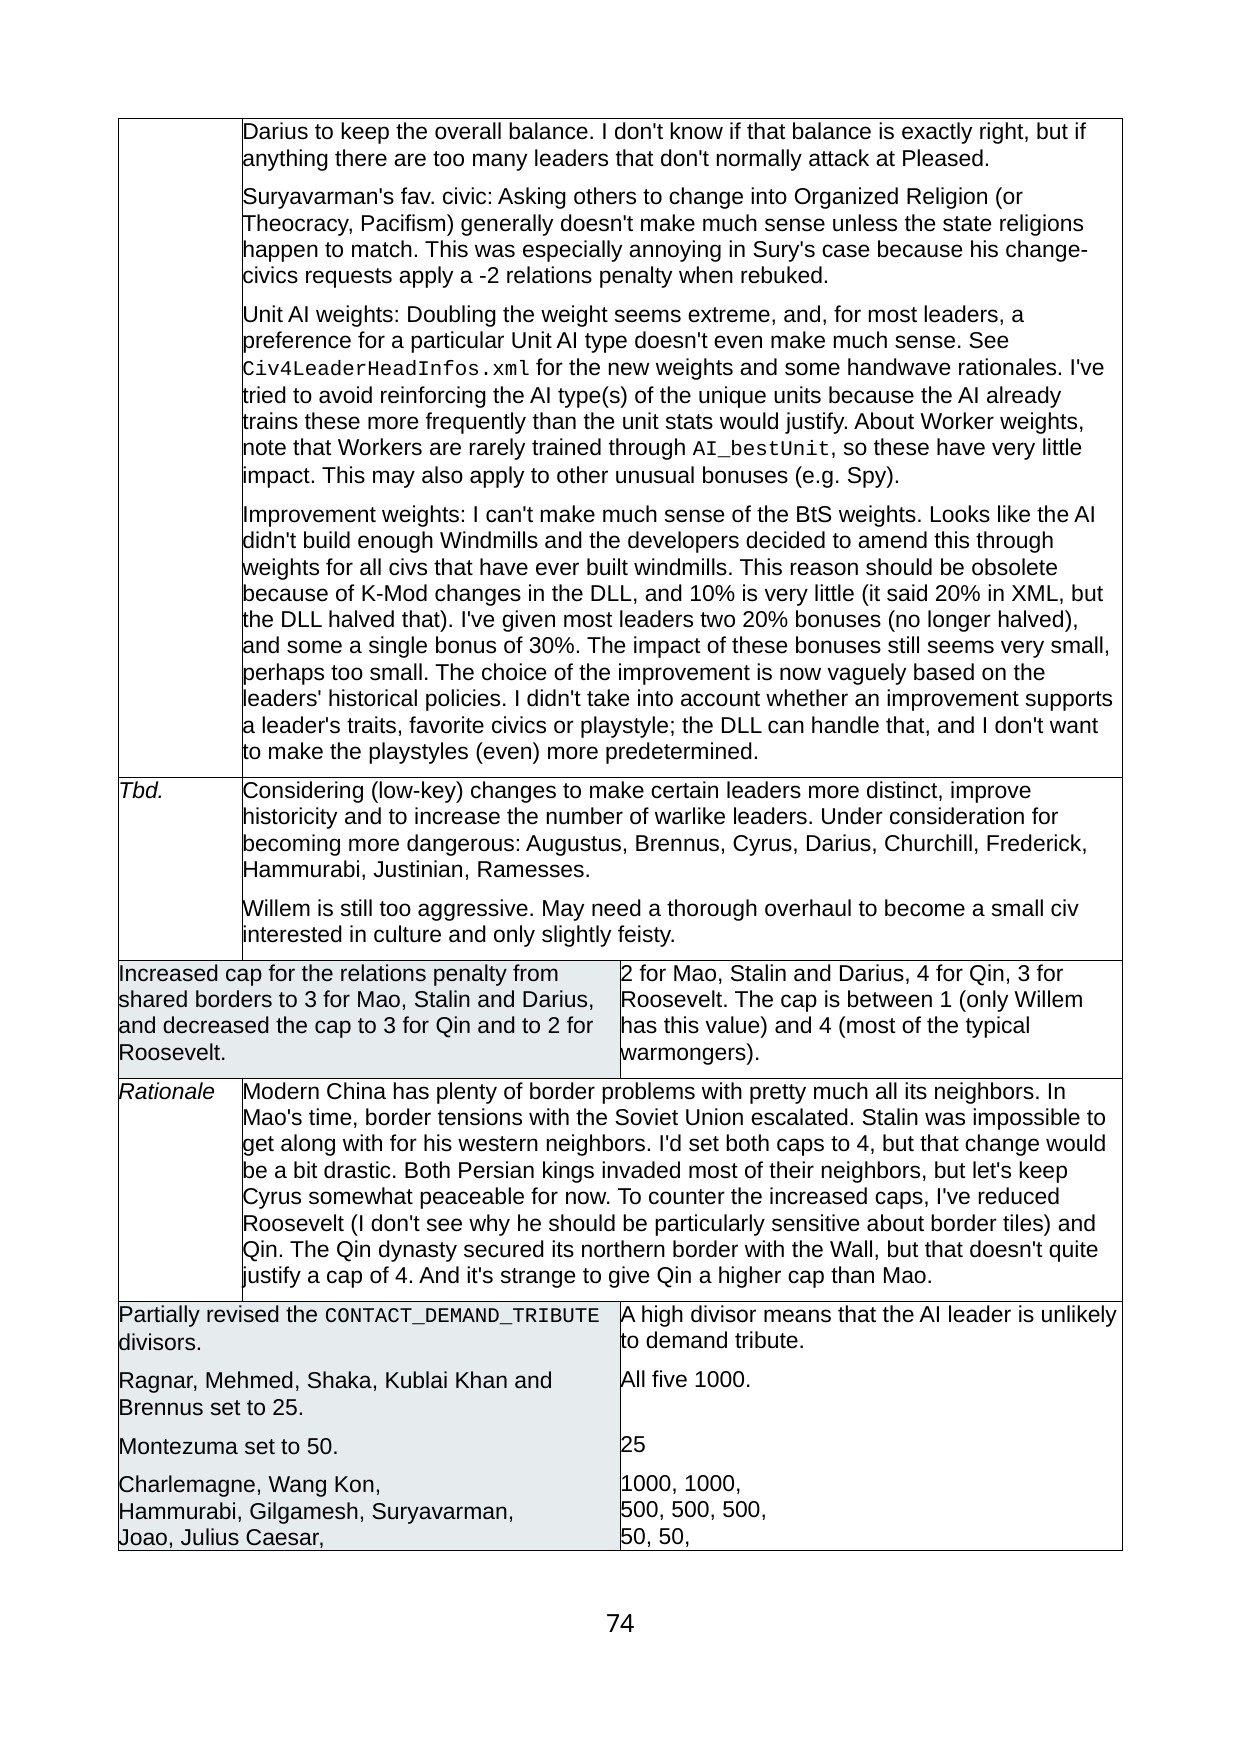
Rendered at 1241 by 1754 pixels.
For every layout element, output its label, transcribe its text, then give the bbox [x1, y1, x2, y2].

table_cell A high divisor means that the AI leader is unlikely to demand tribute. All five 1000. 25 1000, 1000, 500, 500, 500, 50, 50, [621, 1302, 1122, 1550]
table_cell Modern China has plenty of border problems with pretty much all its neighbors. In Mao's time, border tensions with the Soviet Union escalated. Stalin was impossible to get along with for his western neighbors. I'd set both caps to 4, but that change would be a bit drastic. Both Persian kings invaded most of their neighbors, but let's keep Cyrus somewhat peaceable for now. To counter the increased caps, I've reduced Roosevelt (I don't see why he should be particularly sensitive about border tiles) and Qin. The Qin dynasty secured its northern border with the Wall, but that doesn't quite justify a cap of 4. And it's strange to give Qin a higher cap than Mao. [243, 1079, 1122, 1301]
table_cell Tbd. [119, 778, 242, 960]
table_cell Partially revised the CONTACT_DEMAND_TRIBUTE divisors. Ragnar, Mehmed, Shaka, Kublai Khan and Brennus set to 25. Montezuma set to 50. Charlemagne, Wang Kon, Hammurabi, Gilgamesh, Suryavarman, Joao, Julius Caesar, [119, 1302, 620, 1550]
table_cell Darius to keep the overall balance. I don't know if that balance is exactly right, but if anything there are too many leaders that don't normally attack at Pleased. Suryavarman's fav. civic: Asking others to change into Organized Religion (or Theocracy, Pacifism) generally doesn't make much sense unless the state religions happen to match. This was especially annoying in Sury's case because his change-civics requests apply a -2 relations penalty when rebuked. Unit AI weights: Doubling the weight seems extreme, and, for most leaders, a preference for a particular Unit AI type doesn't even make much sense. See Civ4LeaderHeadInfos.xml for the new weights and some handwave rationales. I've tried to avoid reinforcing the AI type(s) of the unique units because the AI already trains these more frequently than the unit stats would justify. About Worker weights, note that Workers are rarely trained through AI_bestUnit, so these have very little impact. This may also apply to other unusual bonuses (e.g. Spy). Improvement weights: I can't make much sense of the BtS weights. Looks like the AI didn't build enough Windmills and the developers decided to amend this through weights for all civs that have ever built windmills. This reason should be obsolete because of K-Mod changes in the DLL, and 10% is very little (it said 20% in XML, but the DLL halved that). I've given most leaders two 20% bonuses (no longer halved), and some a single bonus of 30%. The impact of these bonuses still seems very small, perhaps too small. The choice of the improvement is now vaguely based on the leaders' historical policies. I didn't take into account whether an improvement supports a leader's traits, favorite civics or playstyle; the DLL can handle that, and I don't want to make the playstyles (even) more predetermined. [243, 119, 1122, 777]
table_cell Considering (low-key) changes to make certain leaders more distinct, improve historicity and to increase the number of warlike leaders. Under consideration for becoming more dangerous: Augustus, Brennus, Cyrus, Darius, Churchill, Frederick, Hammurabi, Justinian, Ramesses. Willem is still too aggressive. May need a thorough overhaul to become a small civ interested in culture and only slightly feisty. [243, 778, 1122, 960]
table_cell Rationale [119, 1079, 242, 1301]
table_cell 2 for Mao, Stalin and Darius, 4 for Qin, 3 for Roosevelt. The cap is between 1 (only Willem has this value) and 4 (most of the typical warmongers). [621, 961, 1122, 1078]
table_cell Increased cap for the relations penalty from shared borders to 3 for Mao, Stalin and Darius, and decreased the cap to 3 for Qin and to 2 for Roosevelt. [119, 961, 620, 1078]
table_cell [119, 119, 242, 777]
